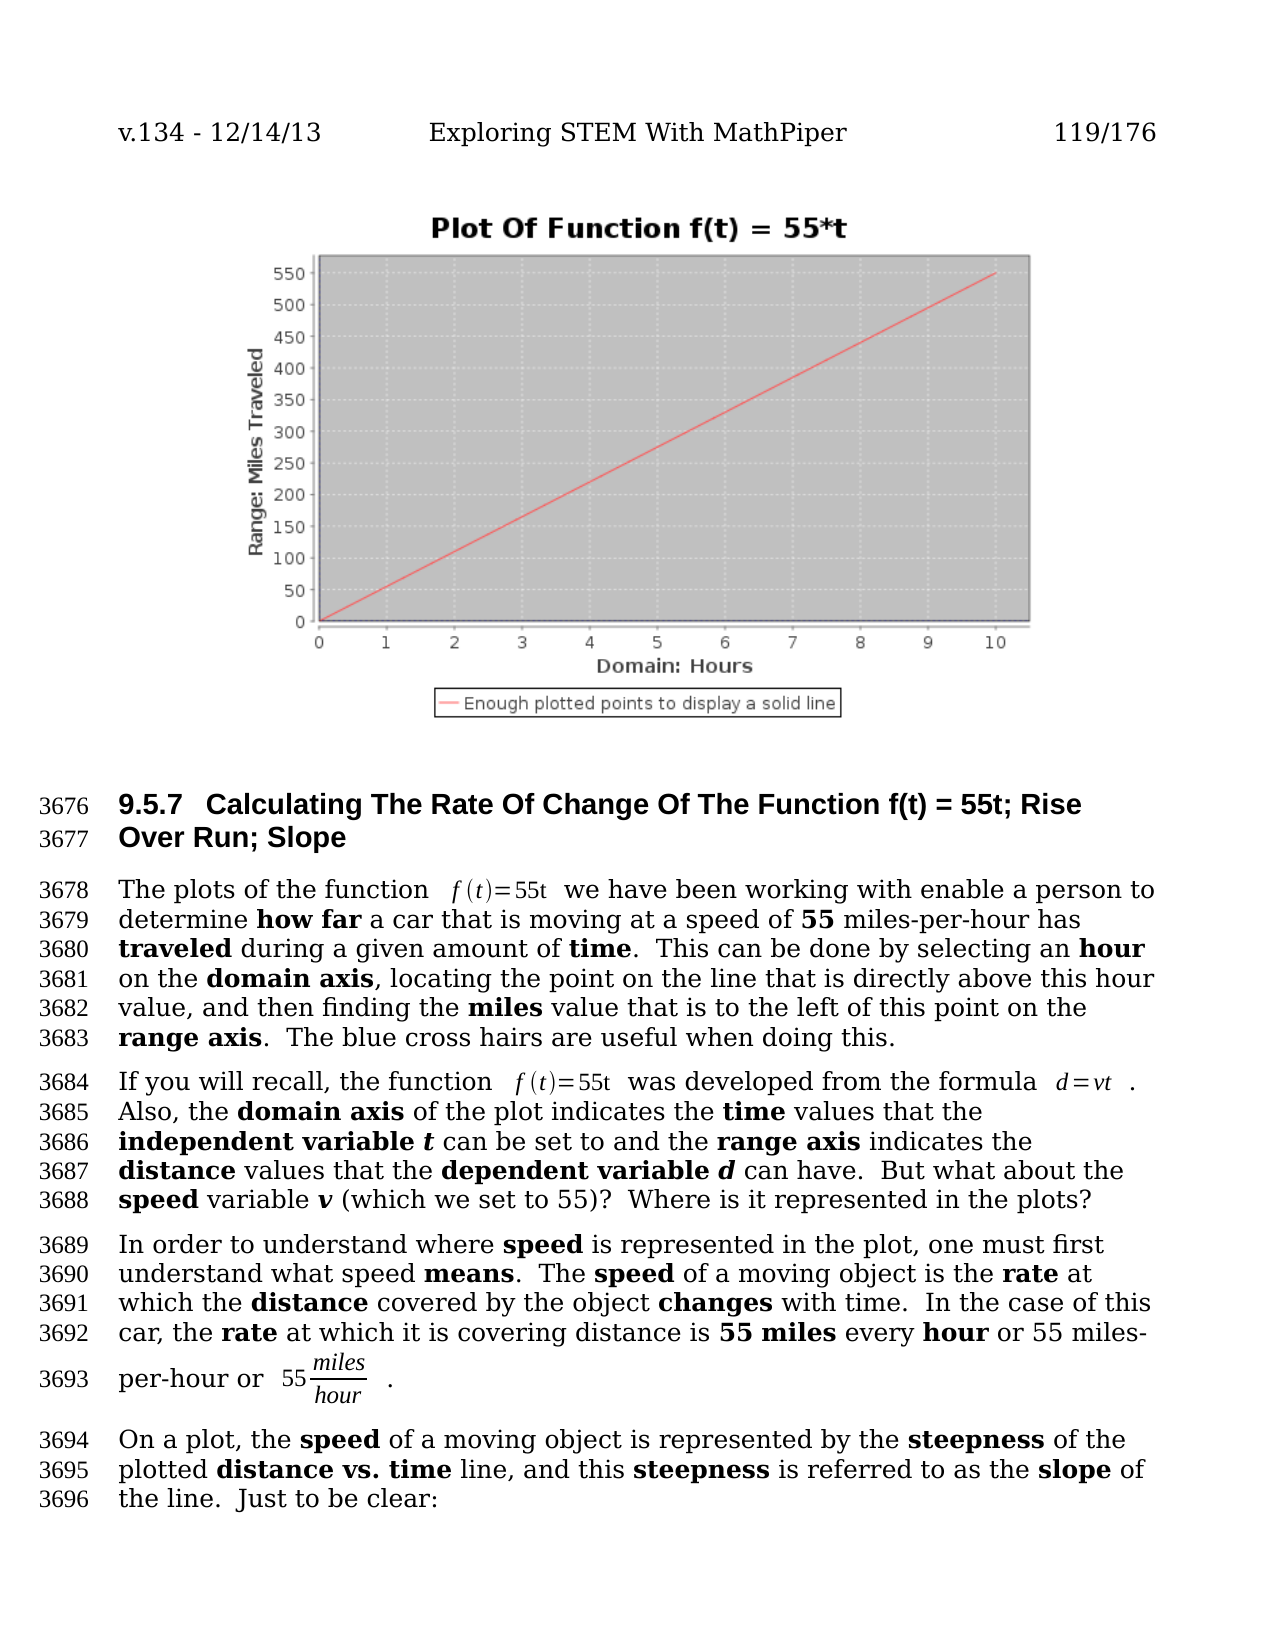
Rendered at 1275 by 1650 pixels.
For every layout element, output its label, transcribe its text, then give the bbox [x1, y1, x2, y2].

text In order to understand where speed is represented in the plot, one must first understand what speed means. The speed of a moving object is the rate at which the distance covered by the object changes with time. In the case of this car, the rate at which it is covering distance is 55 miles every hour or 55 miles-per-hour or. [118, 1229, 1157, 1410]
picture [230, 212, 1046, 719]
text The plots of the functionwe have been working with enable a person to determine how far a car that is moving at a speed of 55 miles-per-hour has traveled during a given amount of time. This can be done by selecting an hour on the domain axis, locating the point on the line that is directly above this hour value, and then finding the miles value that is to the left of this point on the range axis. The blue cross hairs are useful when doing this. [118, 875, 1157, 1052]
subtitle Calculating The Rate Of Change Of The Function f(t) = 55t; Rise Over Run; Slope [118, 787, 1157, 854]
text If you will recall, the functionwas developed from the formula. Also, the domain axis of the plot indicates the time values that the independent variable t can be set to and the range axis indicates the distance values that the dependent variable d can have. But what about the speed variable v (which we set to 55)? Where is it represented in the plots? [118, 1067, 1157, 1214]
text On a plot, the speed of a moving object is represented by the steepness of the plotted distance vs. time line, and this steepness is referred to as the slope of the line. Just to be clear: [118, 1425, 1157, 1513]
